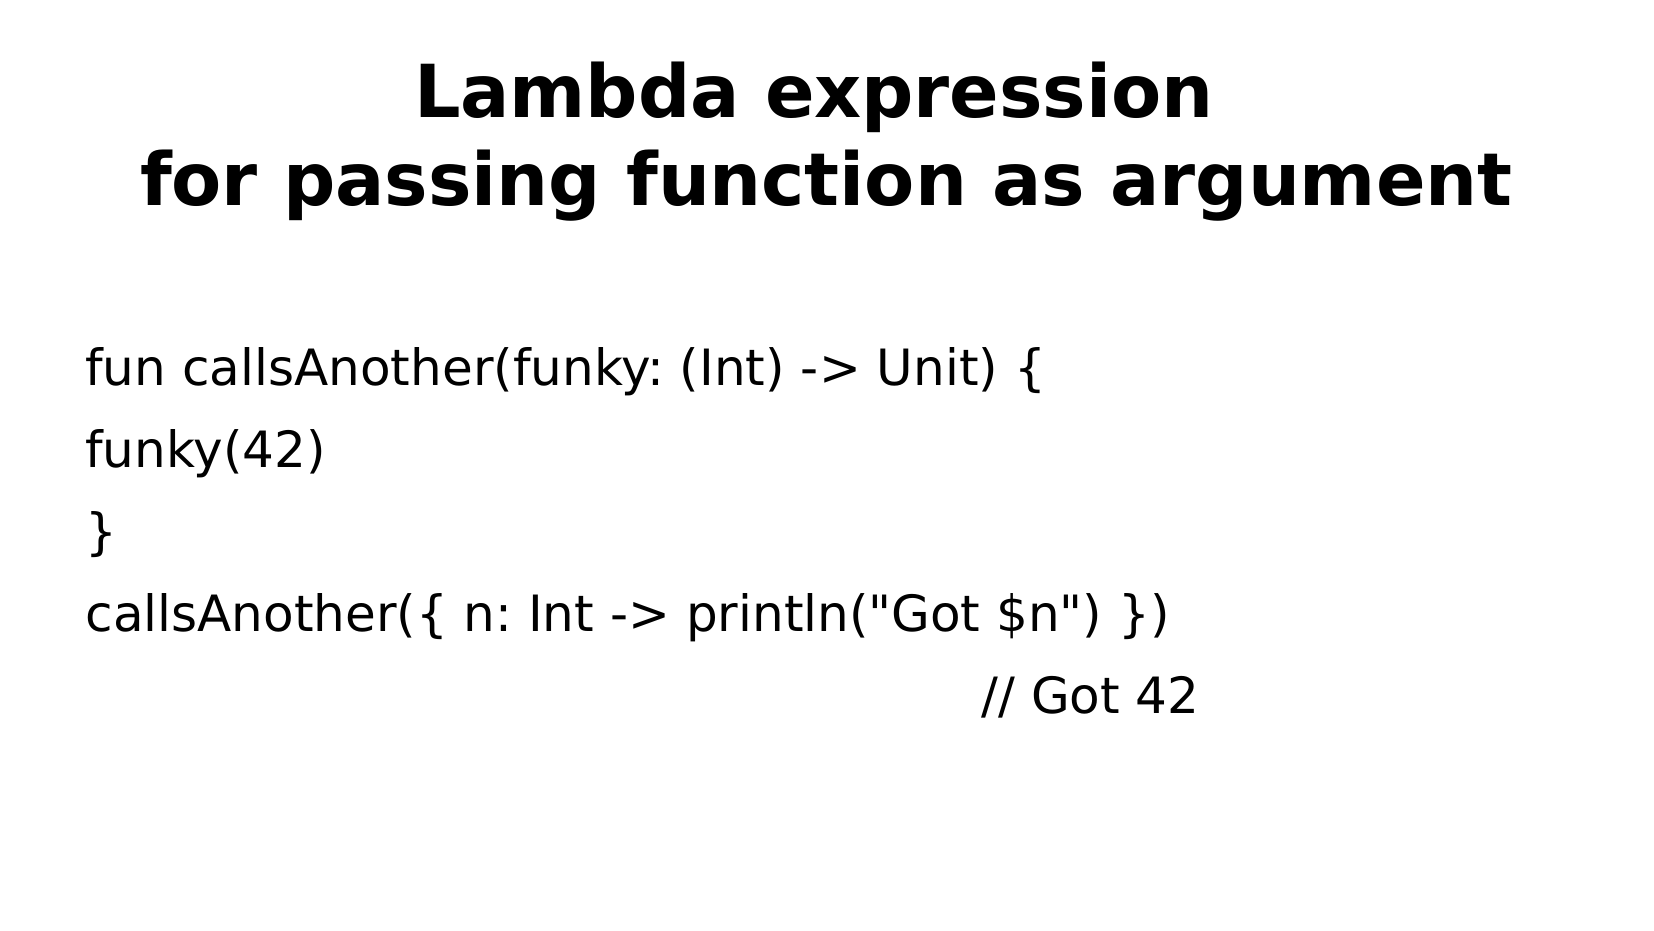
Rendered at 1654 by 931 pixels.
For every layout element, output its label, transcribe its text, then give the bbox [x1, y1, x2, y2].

title Lambda expression for passing function as argument [82, 37, 1571, 147]
list fun callsAnother(funky: (Int) -> Unit) { funky(42) } callsAnother({ n: Int -> println("Got $n") }) // Got 42 [70, 327, 1560, 868]
